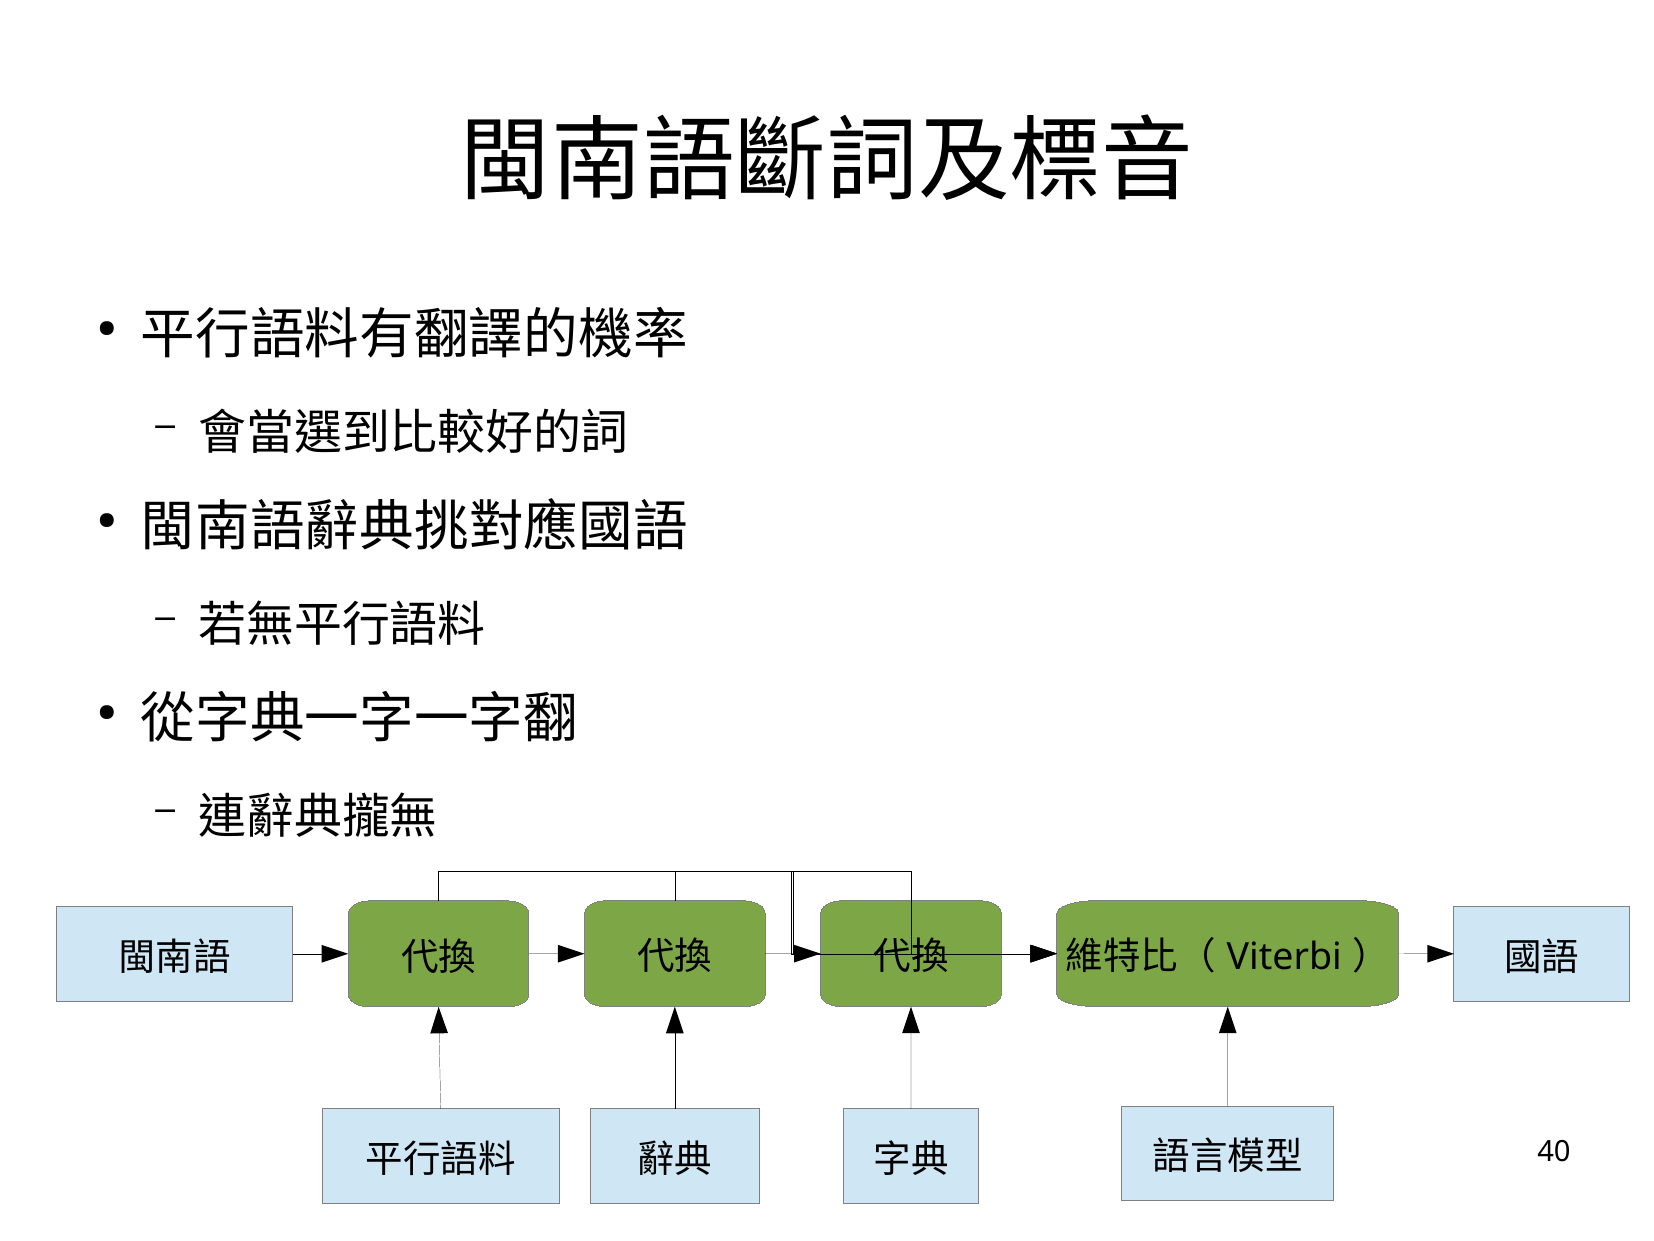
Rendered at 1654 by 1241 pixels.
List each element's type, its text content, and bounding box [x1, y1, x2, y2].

text_box 辭典 [590, 1108, 760, 1204]
text_box 平行語料 [322, 1108, 560, 1204]
text_box 代換 [820, 900, 911, 954]
text_box 代換 [912, 900, 1002, 954]
text_box 代換 [348, 900, 529, 1007]
text_box 代換 [584, 900, 766, 1007]
text_box 閩南語 [56, 906, 293, 1002]
title 閩南語斷詞及標音 [82, 49, 1571, 257]
text_box 代換 [920, 948, 927, 954]
text_box 代換 [820, 955, 1002, 1007]
list 平行語料有翻譯的機率 會當選到比較好的詞 閩南語辭典挑對應國語 若無平行語料 從字典一字一字翻 連辭典攏無 [82, 290, 1538, 851]
text_box 字典 [843, 1108, 979, 1204]
text_box 語言模型 [1121, 1106, 1334, 1201]
text_box 國語 [1453, 906, 1630, 1002]
text_box 代換 [929, 955, 942, 961]
text_box 維特比（Viterbi） [1056, 900, 1399, 1007]
